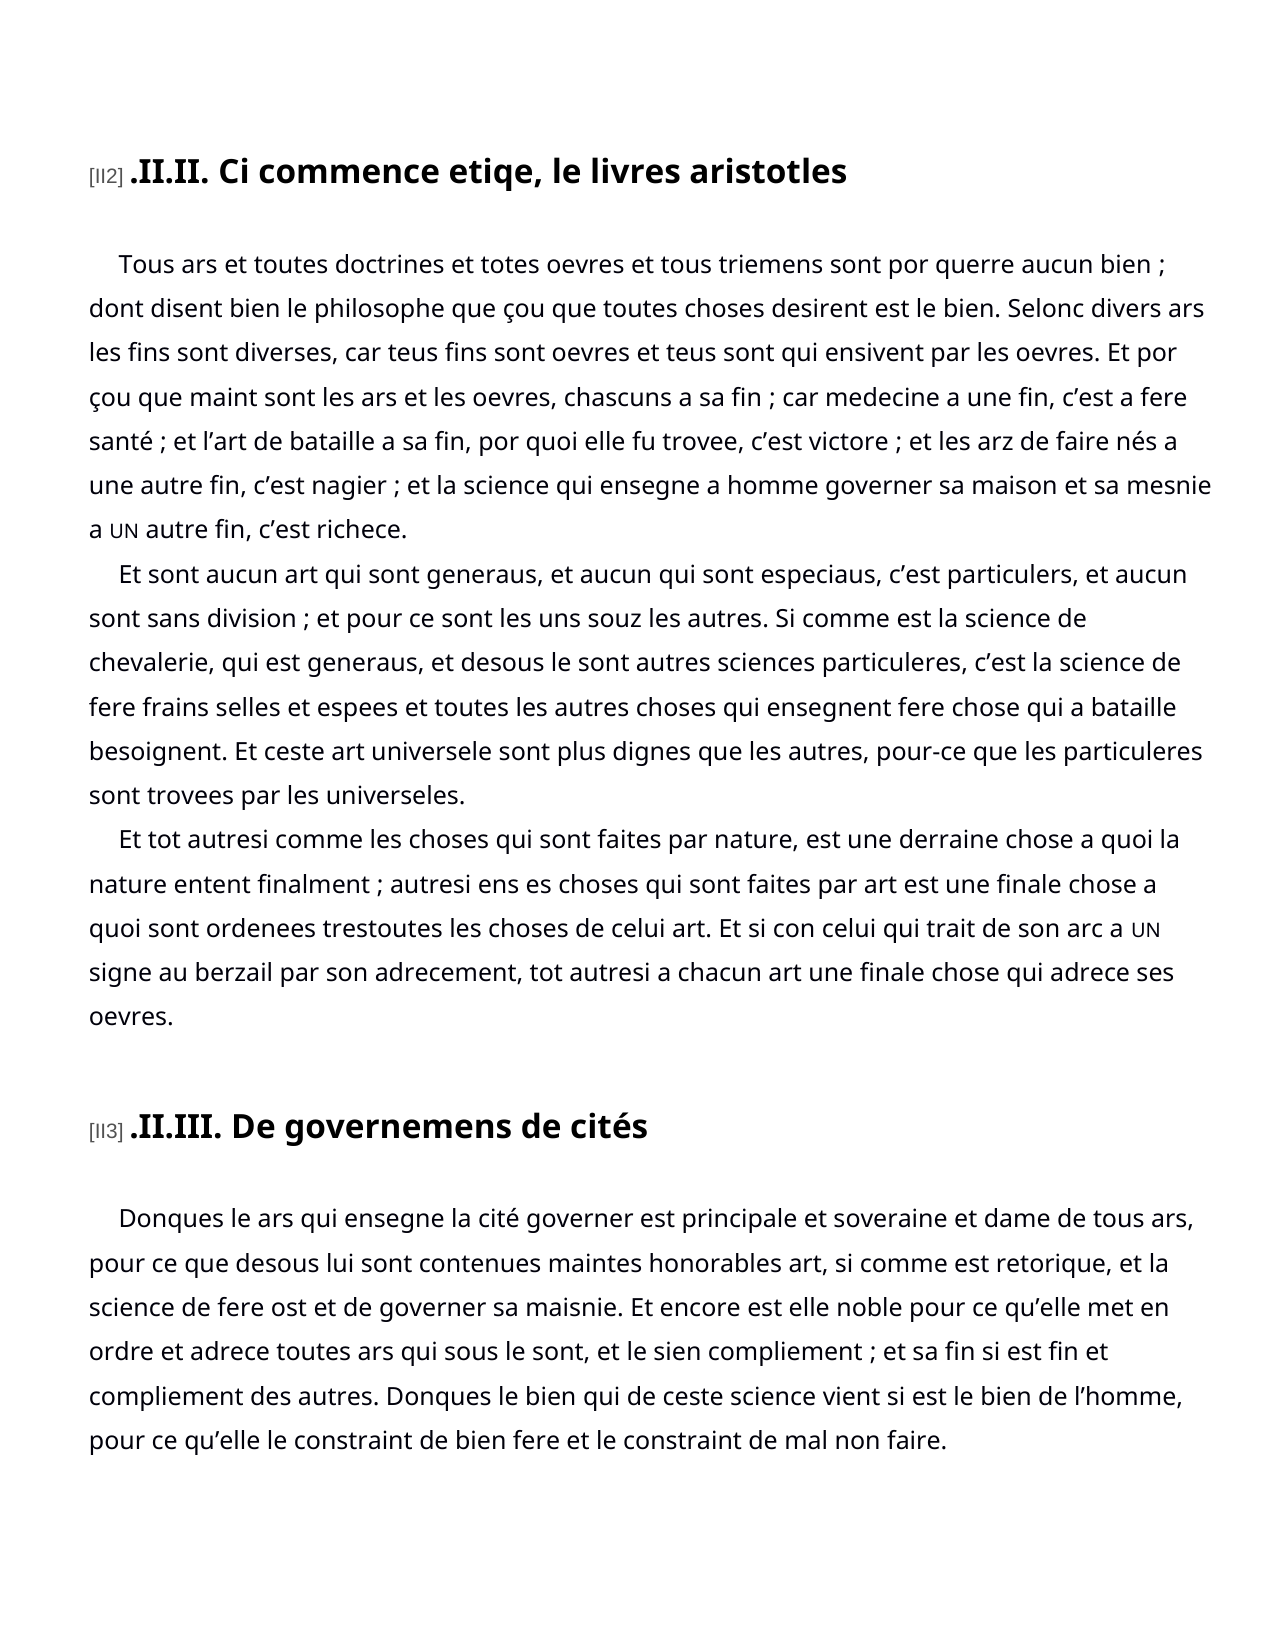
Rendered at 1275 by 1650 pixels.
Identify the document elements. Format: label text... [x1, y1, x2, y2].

text Et sont aucun art qui sont generaus, et aucun qui sont especiaus, c’est particulers, et aucun sont sans division ; et pour ce sont les uns souz les autres. Si comme est la science de chevalerie, qui est generaus, et desous le sont autres sciences particuleres, c’est la science de fere frains selles et espees et toutes les autres choses qui ensegnent fere chose qui a bataille besoignent. Et ceste art universele sont plus dignes que les autres, pour-ce que les particuleres sont trovees par les universeles. [89, 556, 1216, 812]
text Tous ars et toutes doctrines et totes oevres et tous triemens sont por querre aucun bien ; dont disent bien le philosophe que çou que toutes choses desirent est le bien. Selonc divers ars les fins sont diverses, car teus fins sont oevres et teus sont qui ensivent par les oevres. Et por çou que maint sont les ars et les oevres, chascuns a sa fin ; car medecine a une fin, c’est a fere santé ; et l’art de bataille a sa fin, por quoi elle fu trovee, c’est victore ; et les arz de faire nés a une autre fin, c’est nagier ; et la science qui ensegne a homme governer sa maison et sa mesnie a un autre fin, c’est richece. [89, 246, 1216, 546]
subtitle [II2] .II.II. Ci commence etiqe, le livres aristotles [89, 148, 1216, 193]
text Et tot autresi comme les choses qui sont faites par nature, est une derraine chose a quoi la nature entent finalment ; autresi ens es choses qui sont faites par art est une finale chose a quoi sont ordenees trestoutes les choses de celui art. Et si con celui qui trait de son arc a un signe au berzail par son adrecement, tot autresi a chacun art une finale chose qui adrece ses oevres. [89, 822, 1216, 1033]
subtitle [II3] .II.III. De governemens de cités [89, 1102, 1216, 1148]
text Donques le ars qui ensegne la cité governer est principale et soveraine et dame de tous ars, pour ce que desous lui sont contenues maintes honorables art, si comme est retorique, et la science de fere ost et de governer sa maisnie. Et encore est elle noble pour ce qu’elle met en ordre et adrece toutes ars qui sous le sont, et le sien compliement ; et sa fin si est fin et compliement des autres. Donques le bien qui de ceste science vient si est le bien de l’homme, pour ce qu’elle le constraint de bien fere et le constraint de mal non faire. [89, 1201, 1216, 1457]
